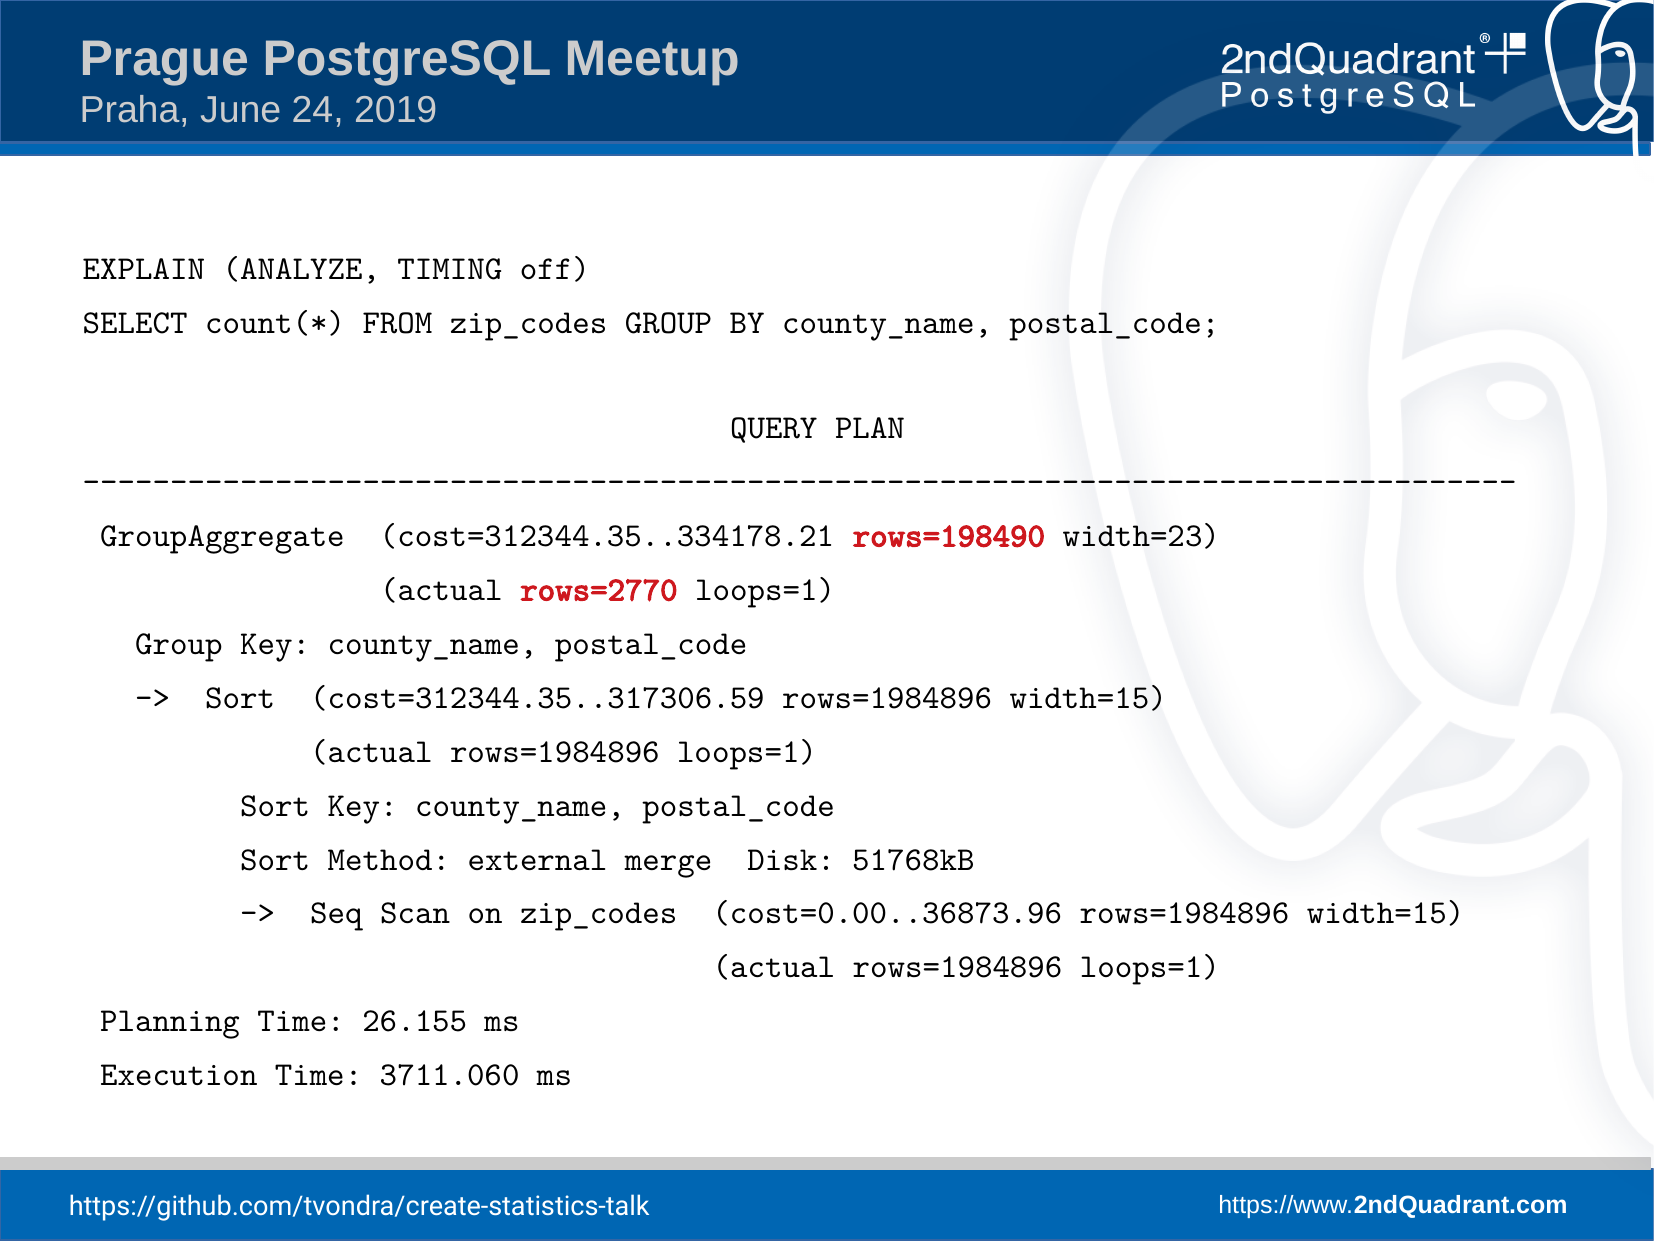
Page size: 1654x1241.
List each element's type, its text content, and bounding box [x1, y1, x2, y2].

picture [632, 0, 1654, 1241]
list EXPLAIN (ANALYZE, TIMING off) SELECT count(*) FROM zip_codes GROUP BY county_name, postal_code; QUERY PLAN ---------------------------------------------------------------------------------- GroupAggregate (cost=312344.35..334178.21 rows=198490 width=23) (actual rows=2770 loops=1) Group Key: county_name, postal_code -> Sort (cost=312344.35..317306.59 rows=1984896 width=15) (actual rows=1984896 loops=1) Sort Key: county_name, postal_code Sort Method: external merge Disk: 51768kB -> Seq Scan on zip_codes (cost=0.00..36873.96 rows=1984896 width=15) (actual rows=1984896 loops=1) Planning Time: 26.155 ms Execution Time: 3711.060 ms [82, 239, 1571, 1105]
